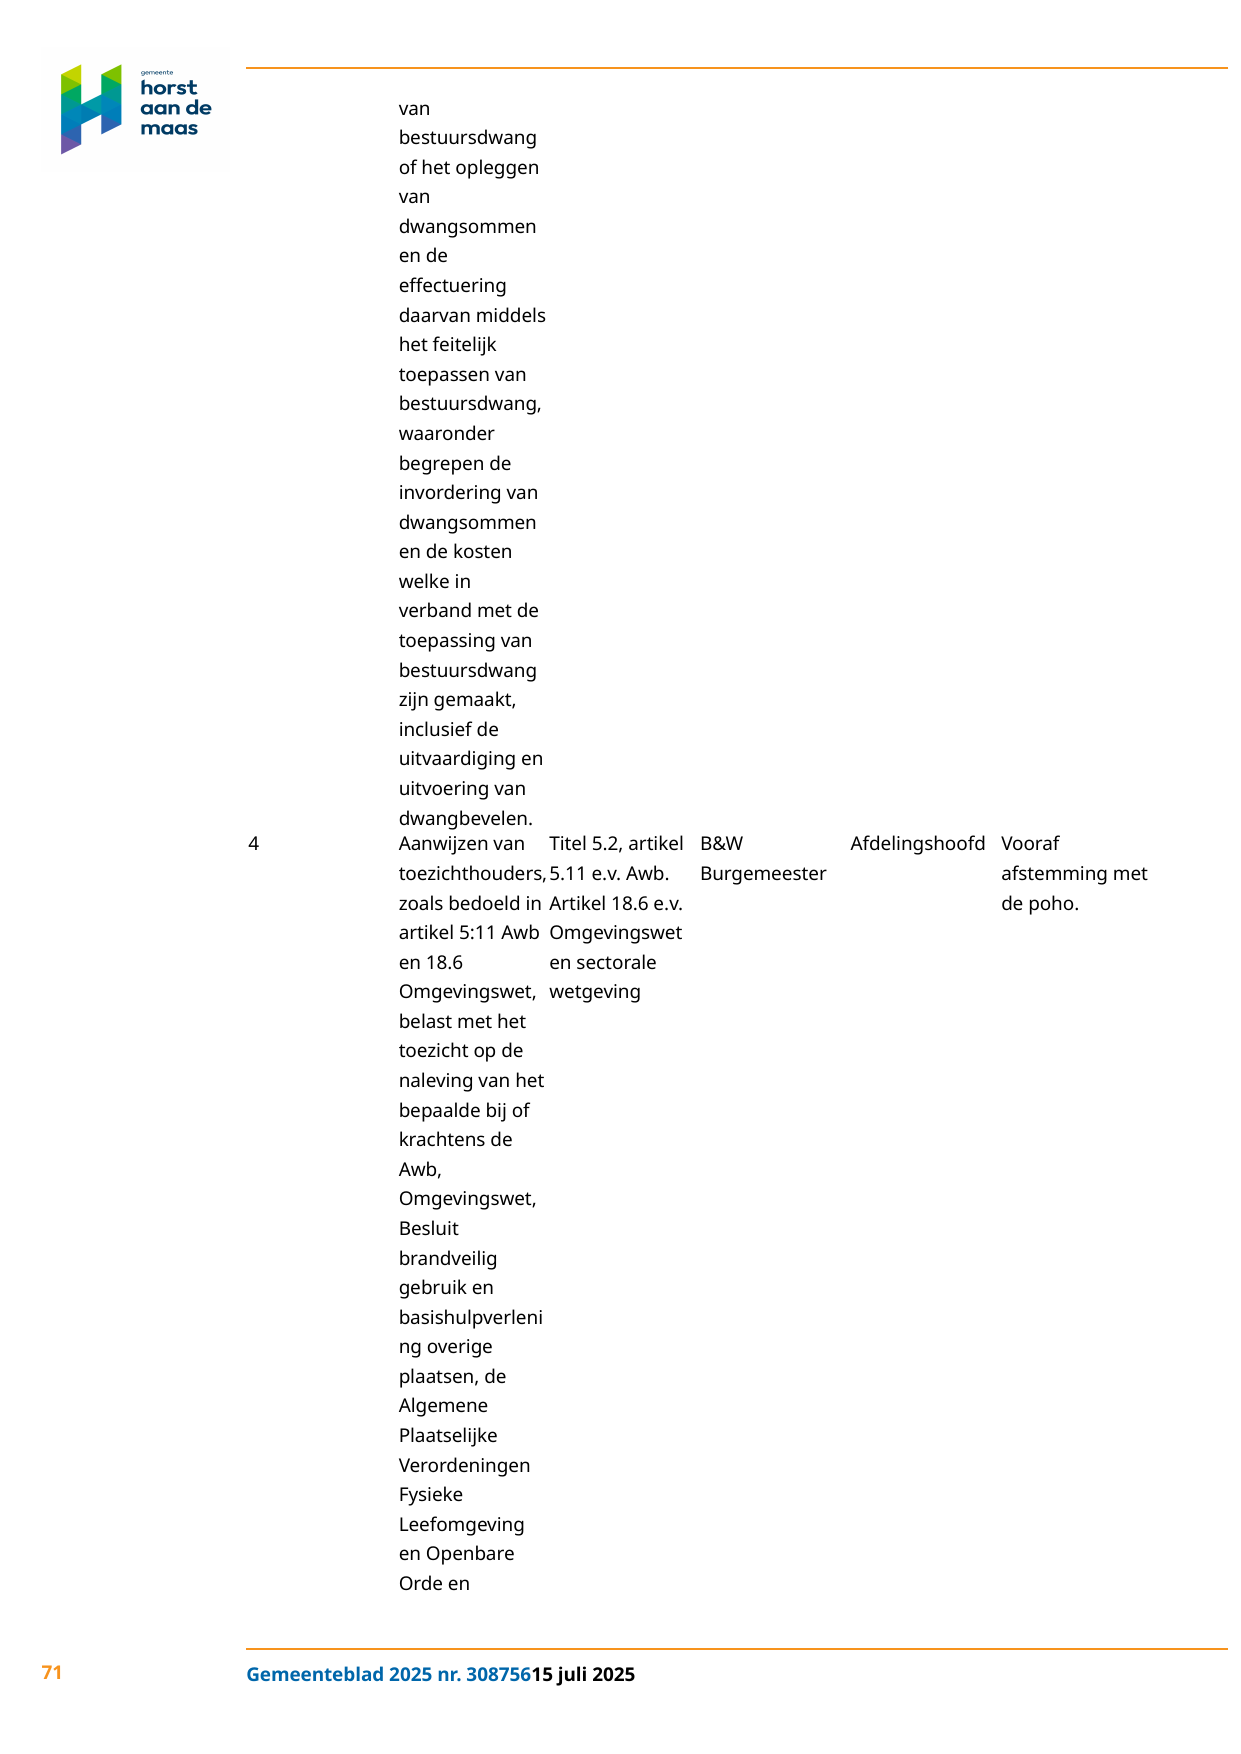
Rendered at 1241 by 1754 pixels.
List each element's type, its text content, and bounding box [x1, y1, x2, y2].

table_cell Titel 5.2, artikel 5.11 e.v. Awb. Artikel 18.6 e.v. Omgevingswet en sectorale wetgeving [549, 831, 700, 1596]
table_cell [850, 95, 1001, 831]
table_cell Afdelingshoofd [850, 831, 1001, 1596]
table_cell 4 [248, 831, 398, 1596]
table_cell [248, 95, 398, 831]
table_cell [1001, 95, 1152, 831]
picture [41, 47, 231, 172]
table_cell Aanwijzen van toezichthouders, zoals bedoeld in artikel 5:11 Awb en 18.6 Omgevingswet, belast met het toezicht op de naleving van het bepaalde bij of krachtens de Awb, Omgevingswet, Besluit brandveilig gebruik en basishulpverlening overige plaatsen, de Algemene Plaatselijke Verordeningen Fysieke Leefomgeving en Openbare Orde en [399, 831, 549, 1596]
table_cell B&W Burgemeester [700, 831, 850, 1596]
table_cell van bestuursdwang of het opleggen van dwangsommen en de effectuering daarvan middels het feitelijk toepassen van bestuursdwang, waaronder begrepen de invordering van dwangsommen en de kosten welke in verband met de toepassing van bestuursdwang zijn gemaakt, inclusief de uitvaardiging en uitvoering van dwangbevelen. [399, 95, 549, 831]
table_cell Vooraf afstemming met de poho. [1001, 831, 1152, 1596]
table_cell [700, 95, 850, 831]
table_cell [549, 95, 700, 831]
